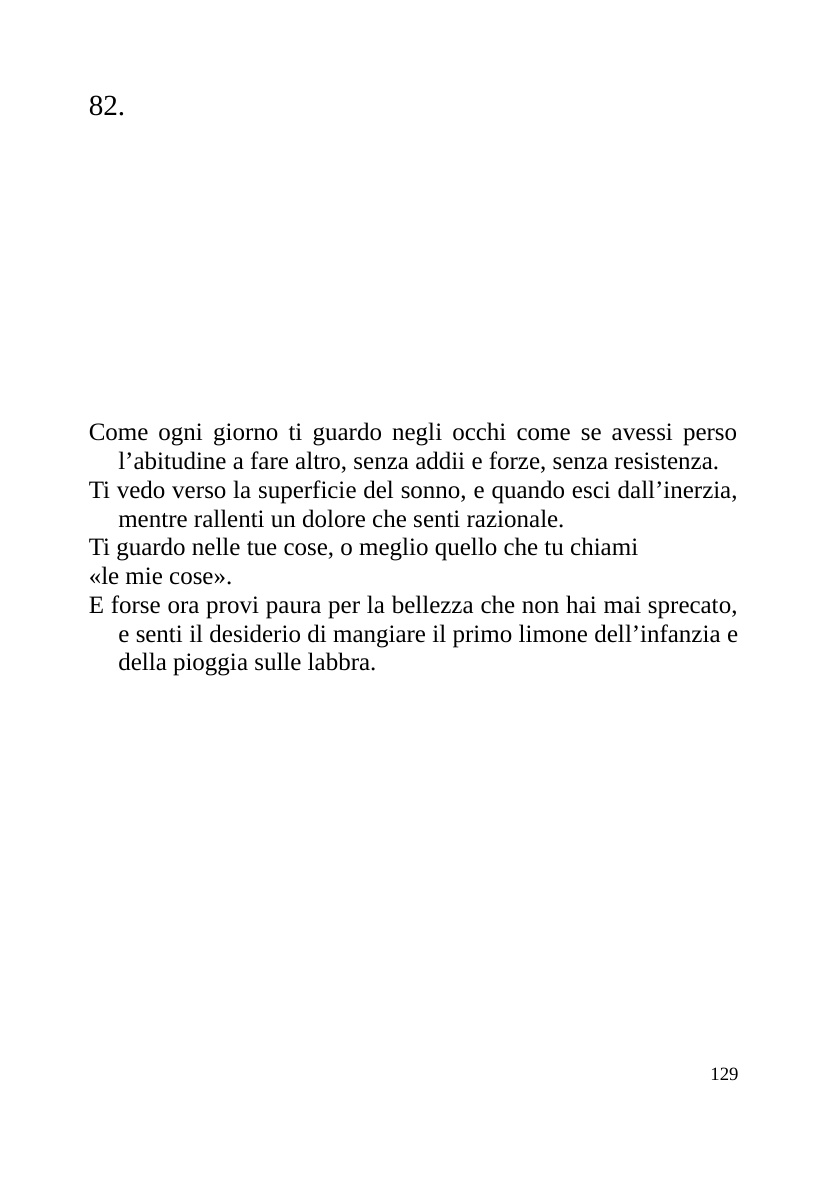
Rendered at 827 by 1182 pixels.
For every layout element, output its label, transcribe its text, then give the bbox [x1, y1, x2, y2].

text Come ogni giorno ti guardo negli occhi come se avessi perso l’abitudine a fare altro, senza addii e forze, senza resistenza. [88, 417, 738, 475]
text «le mie cose». [88, 561, 738, 590]
text Ti vedo verso la superficie del sonno, e quando esci dall’inerzia, mentre rallenti un dolore che senti razionale. [88, 475, 738, 532]
text E forse ora provi paura per la bellezza che non hai mai sprecato, e senti il desiderio di mangiare il primo limone dell’infanzia e della pioggia sulle labbra. [88, 590, 738, 676]
subtitle 82. [88, 88, 738, 122]
text Ti guardo nelle tue cose, o meglio quello che tu chiami [88, 532, 738, 561]
